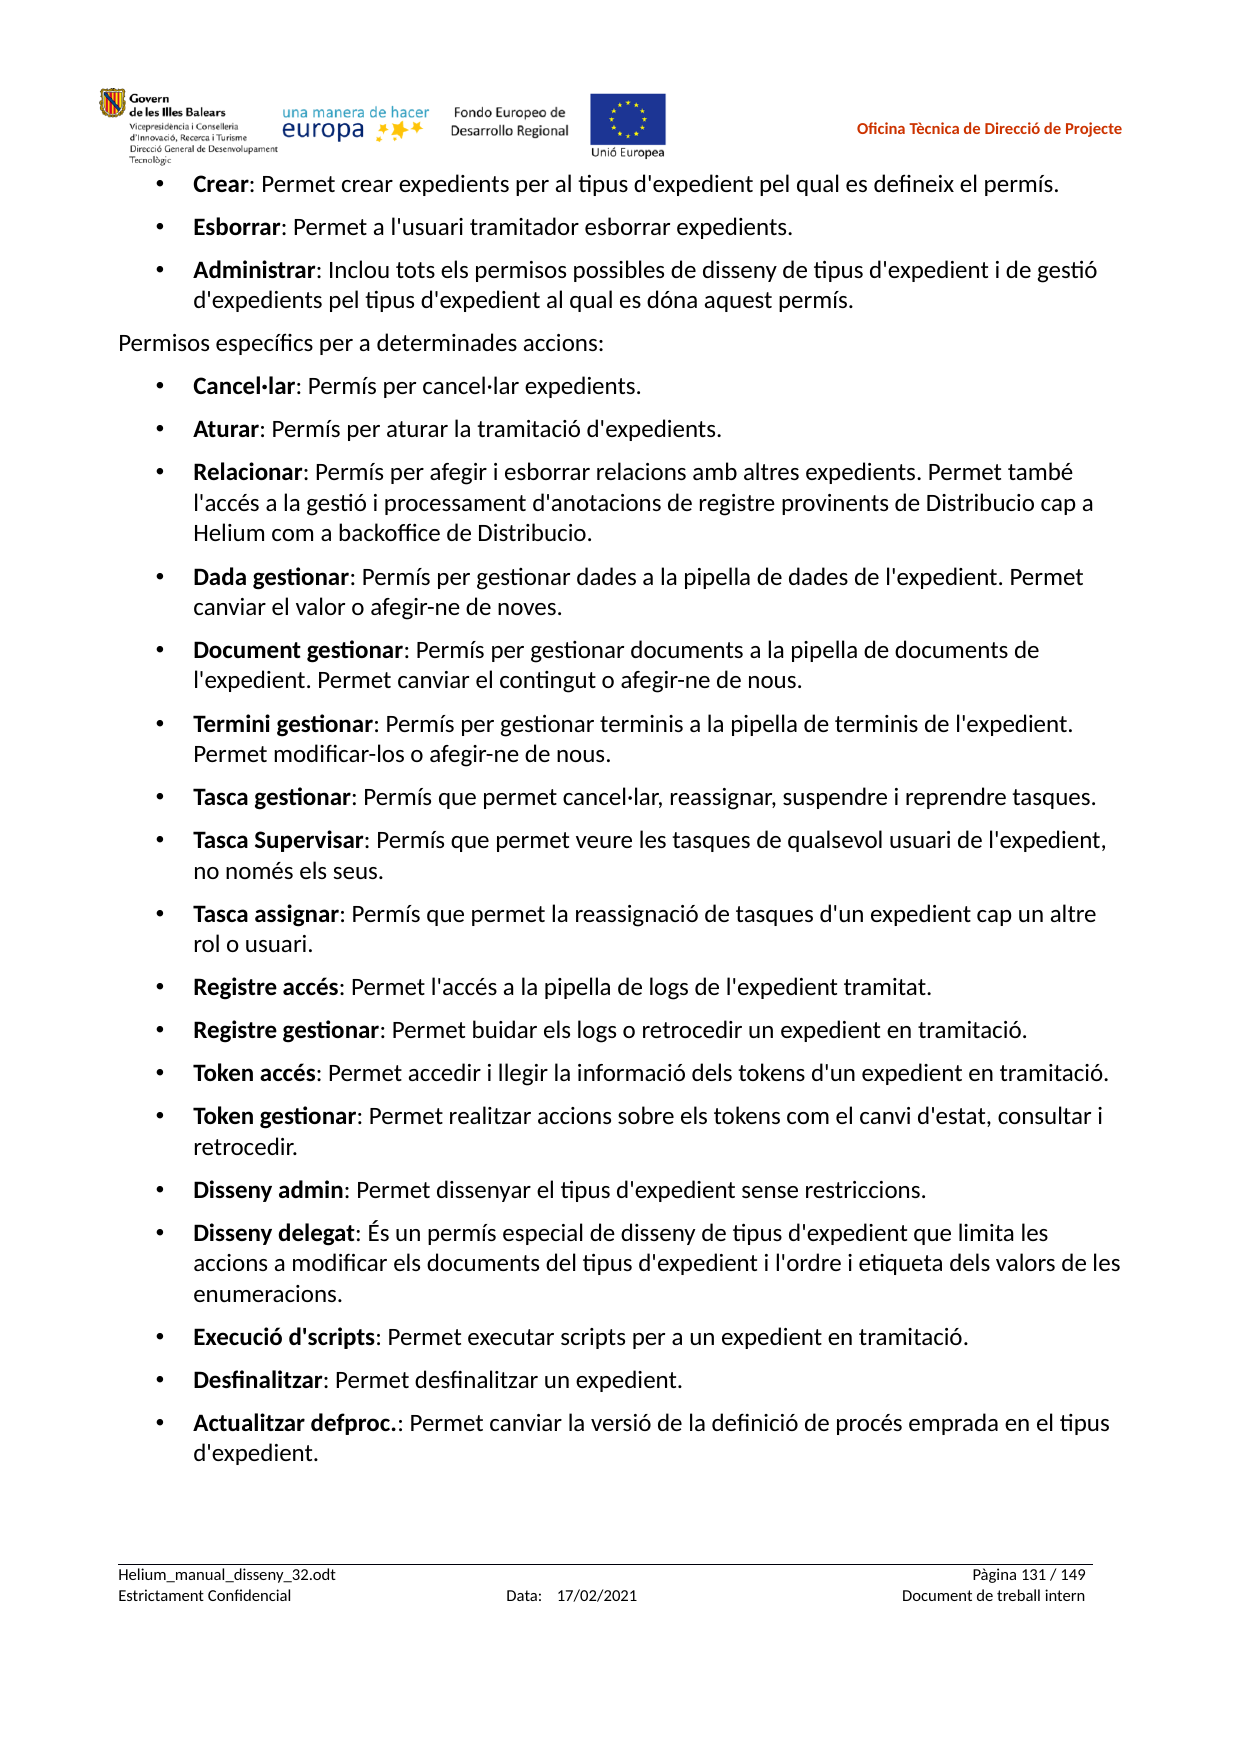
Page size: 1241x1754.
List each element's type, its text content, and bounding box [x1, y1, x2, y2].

list Document gestionar: Permís per gestionar documents a la pipella de documents de l'expedient. Permet canviar el contingut o afegir-ne de nous. [156, 634, 1122, 695]
list Esborrar: Permet a l'usuari tramitador esborrar expedients. [156, 211, 1122, 241]
list Crear: Permet crear expedients per al tipus d'expedient pel qual es defineix el permís. [156, 168, 1122, 198]
list Relacionar: Permís per afegir i esborrar relacions amb altres expedients. Permet també l'accés a la gestió i processament d'anotacions de registre provinents de Distribucio cap a Helium com a backoffice de Distribucio. [156, 457, 1122, 548]
list Aturar: Permís per aturar la tramitació d'expedients. [156, 413, 1122, 444]
list Registre accés: Permet l'accés a la pipella de logs de l'expedient tramitat. [156, 971, 1122, 1002]
list Tasca gestionar: Permís que permet cancel·lar, reassignar, suspendre i reprendre tasques. [156, 781, 1122, 812]
list Actualitzar defproc.: Permet canviar la versió de la definició de procés emprada en el tipus d'expedient. [156, 1407, 1122, 1468]
list Registre gestionar: Permet buidar els logs o retrocedir un expedient en tramitació. [156, 1014, 1122, 1045]
list Disseny delegat: És un permís especial de disseny de tipus d'expedient que limita les accions a modificar els documents del tipus d'expedient i l'ordre i etiqueta dels valors de les enumeracions. [156, 1217, 1122, 1308]
list Cancel·lar: Permís per cancel·lar expedients. [156, 371, 1122, 401]
list Tasca assignar: Permís que permet la reassignació de tasques d'un expedient cap un altre rol o usuari. [156, 898, 1122, 959]
text Permisos específics per a determinades accions: [118, 327, 1122, 358]
list Desfinalitzar: Permet desfinalitzar un expedient. [156, 1364, 1122, 1394]
picture [99, 87, 668, 166]
list Execució d'scripts: Permet executar scripts per a un expedient en tramitació. [156, 1321, 1122, 1352]
list Dada gestionar: Permís per gestionar dades a la pipella de dades de l'expedient. Permet canviar el valor o afegir-ne de noves. [156, 561, 1122, 622]
list Termini gestionar: Permís per gestionar terminis a la pipella de terminis de l'expedient. Permet modificar-los o afegir-ne de nous. [156, 708, 1122, 769]
list Administrar: Inclou tots els permisos possibles de disseny de tipus d'expedient i de gestió d'expedients pel tipus d'expedient al qual es dóna aquest permís. [156, 254, 1122, 315]
list Disseny admin: Permet dissenyar el tipus d'expedient sense restriccions. [156, 1174, 1122, 1204]
list Tasca Supervisar: Permís que permet veure les tasques de qualsevol usuari de l'expedient, no només els seus. [156, 824, 1122, 885]
list Token gestionar: Permet realitzar accions sobre els tokens com el canvi d'estat, consultar i retrocedir. [156, 1100, 1122, 1161]
list Token accés: Permet accedir i llegir la informació dels tokens d'un expedient en tramitació. [156, 1057, 1122, 1088]
